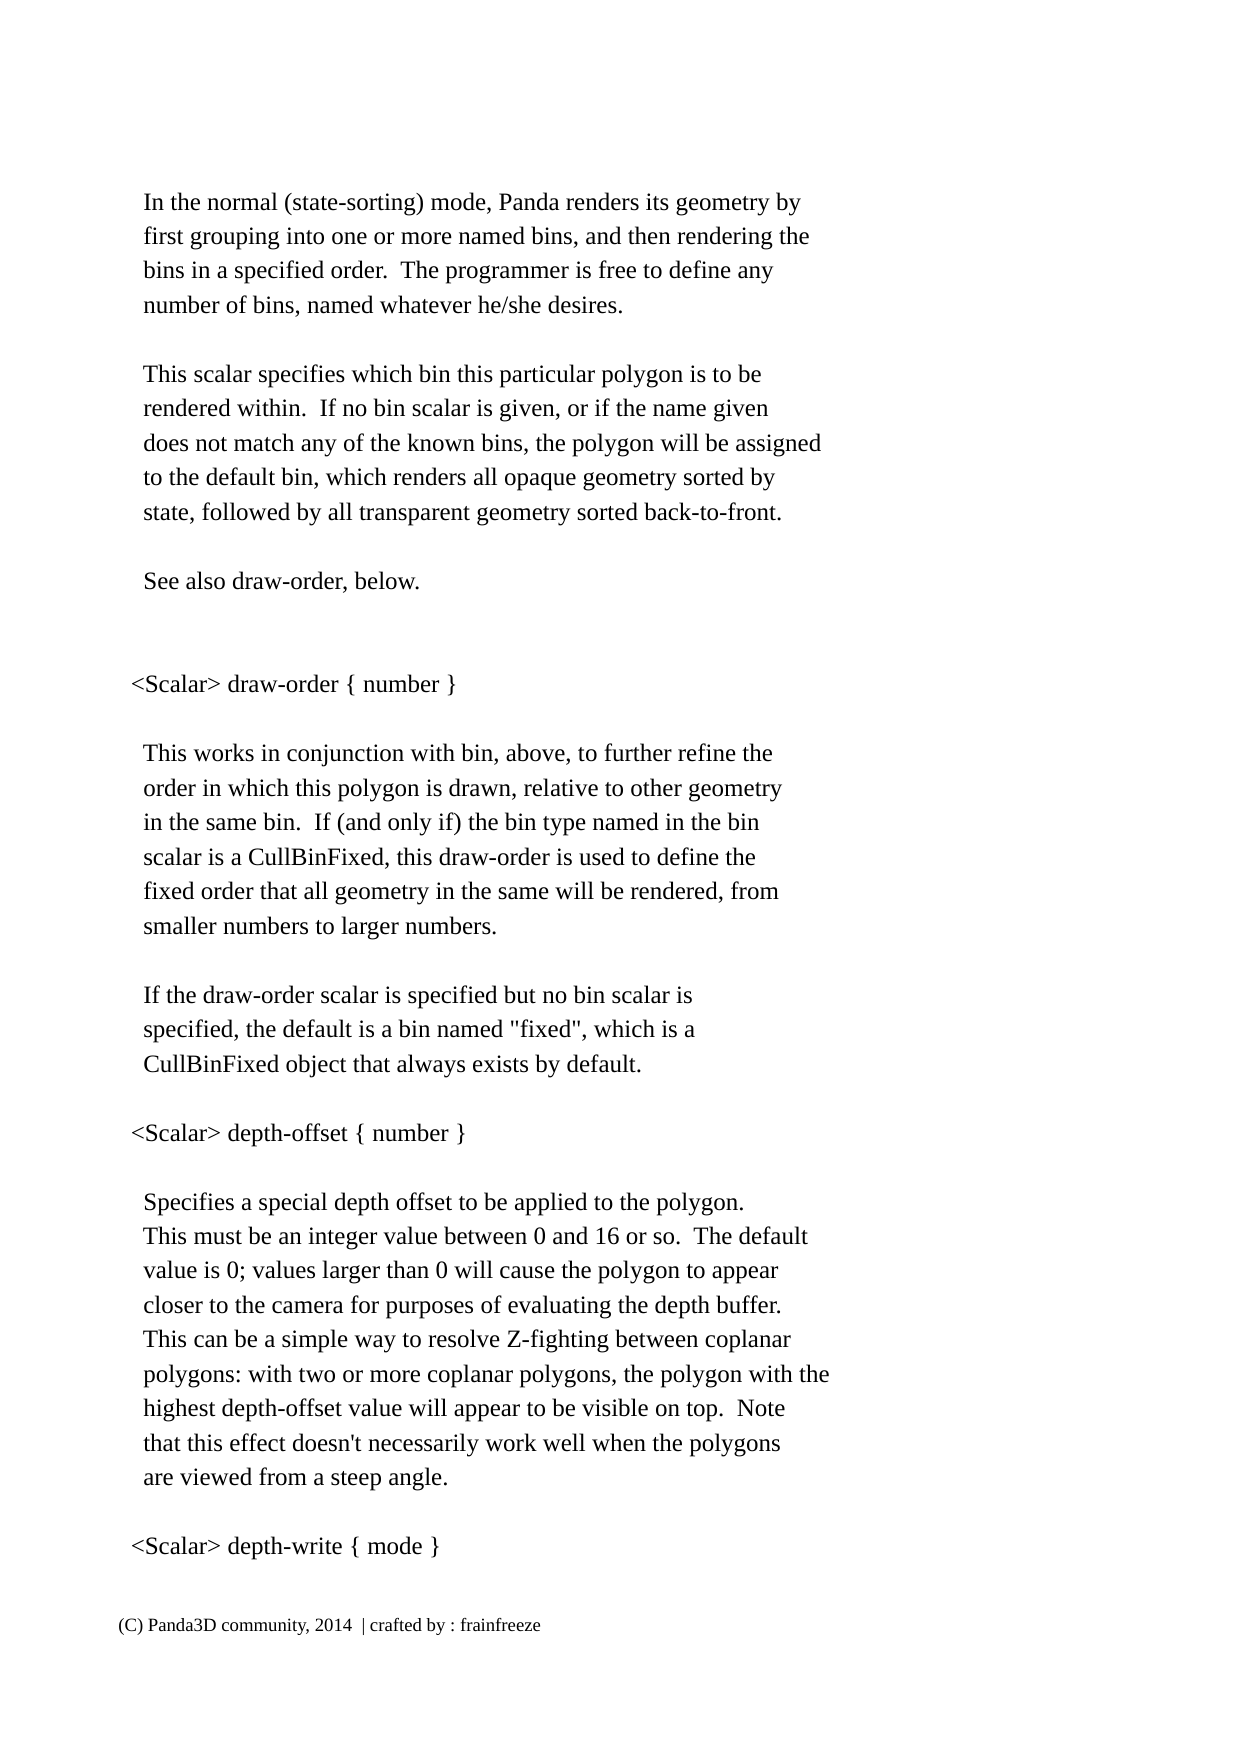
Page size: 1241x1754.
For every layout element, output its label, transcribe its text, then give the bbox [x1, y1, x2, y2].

text CullBinFixed object that always exists by default. [118, 1049, 1122, 1077]
text first grouping into one or more named bins, and then rendering the [118, 221, 1122, 250]
text scalar is a CullBinFixed, this draw-order is used to define the [118, 842, 1122, 871]
text In the normal (state-sorting) mode, Panda renders its geometry by [118, 187, 1122, 215]
text are viewed from a steep angle. [118, 1462, 1122, 1491]
text order in which this polygon is drawn, relative to other geometry [118, 773, 1122, 802]
text fixed order that all geometry in the same will be rendered, from [118, 876, 1122, 905]
text This must be an integer value between 0 and 16 or so. The default [118, 1221, 1122, 1250]
text does not match any of the known bins, the polygon will be assigned [118, 428, 1122, 457]
text This can be a simple way to resolve Z-fighting between coplanar [118, 1324, 1122, 1353]
text <Scalar> depth-offset { number } [118, 1118, 1122, 1146]
text smaller numbers to larger numbers. [118, 911, 1122, 939]
text value is 0; values larger than 0 will cause the polygon to appear [118, 1256, 1122, 1284]
text This works in conjunction with bin, above, to further refine the [118, 738, 1122, 767]
text bins in a specified order. The programmer is free to define any [118, 256, 1122, 284]
text See also draw-order, below. [118, 566, 1122, 595]
text specified, the default is a bin named "fixed", which is a [118, 1014, 1122, 1043]
text closer to the camera for purposes of evaluating the depth buffer. [118, 1290, 1122, 1319]
text highest depth-offset value will appear to be visible on top. Note [118, 1393, 1122, 1422]
text This scalar specifies which bin this particular polygon is to be [118, 359, 1122, 388]
text that this effect doesn't necessarily work well when the polygons [118, 1428, 1122, 1457]
text rendered within. If no bin scalar is given, or if the name given [118, 393, 1122, 422]
text to the default bin, which renders all opaque geometry sorted by [118, 462, 1122, 491]
text <Scalar> depth-write { mode } [118, 1531, 1122, 1560]
text in the same bin. If (and only if) the bin type named in the bin [118, 807, 1122, 836]
text Specifies a special depth offset to be applied to the polygon. [118, 1187, 1122, 1215]
text number of bins, named whatever he/she desires. [118, 290, 1122, 319]
text state, followed by all transparent geometry sorted back-to-front. [118, 497, 1122, 526]
text polygons: with two or more coplanar polygons, the polygon with the [118, 1359, 1122, 1388]
text If the draw-order scalar is specified but no bin scalar is [118, 980, 1122, 1008]
text <Scalar> draw-order { number } [118, 669, 1122, 698]
